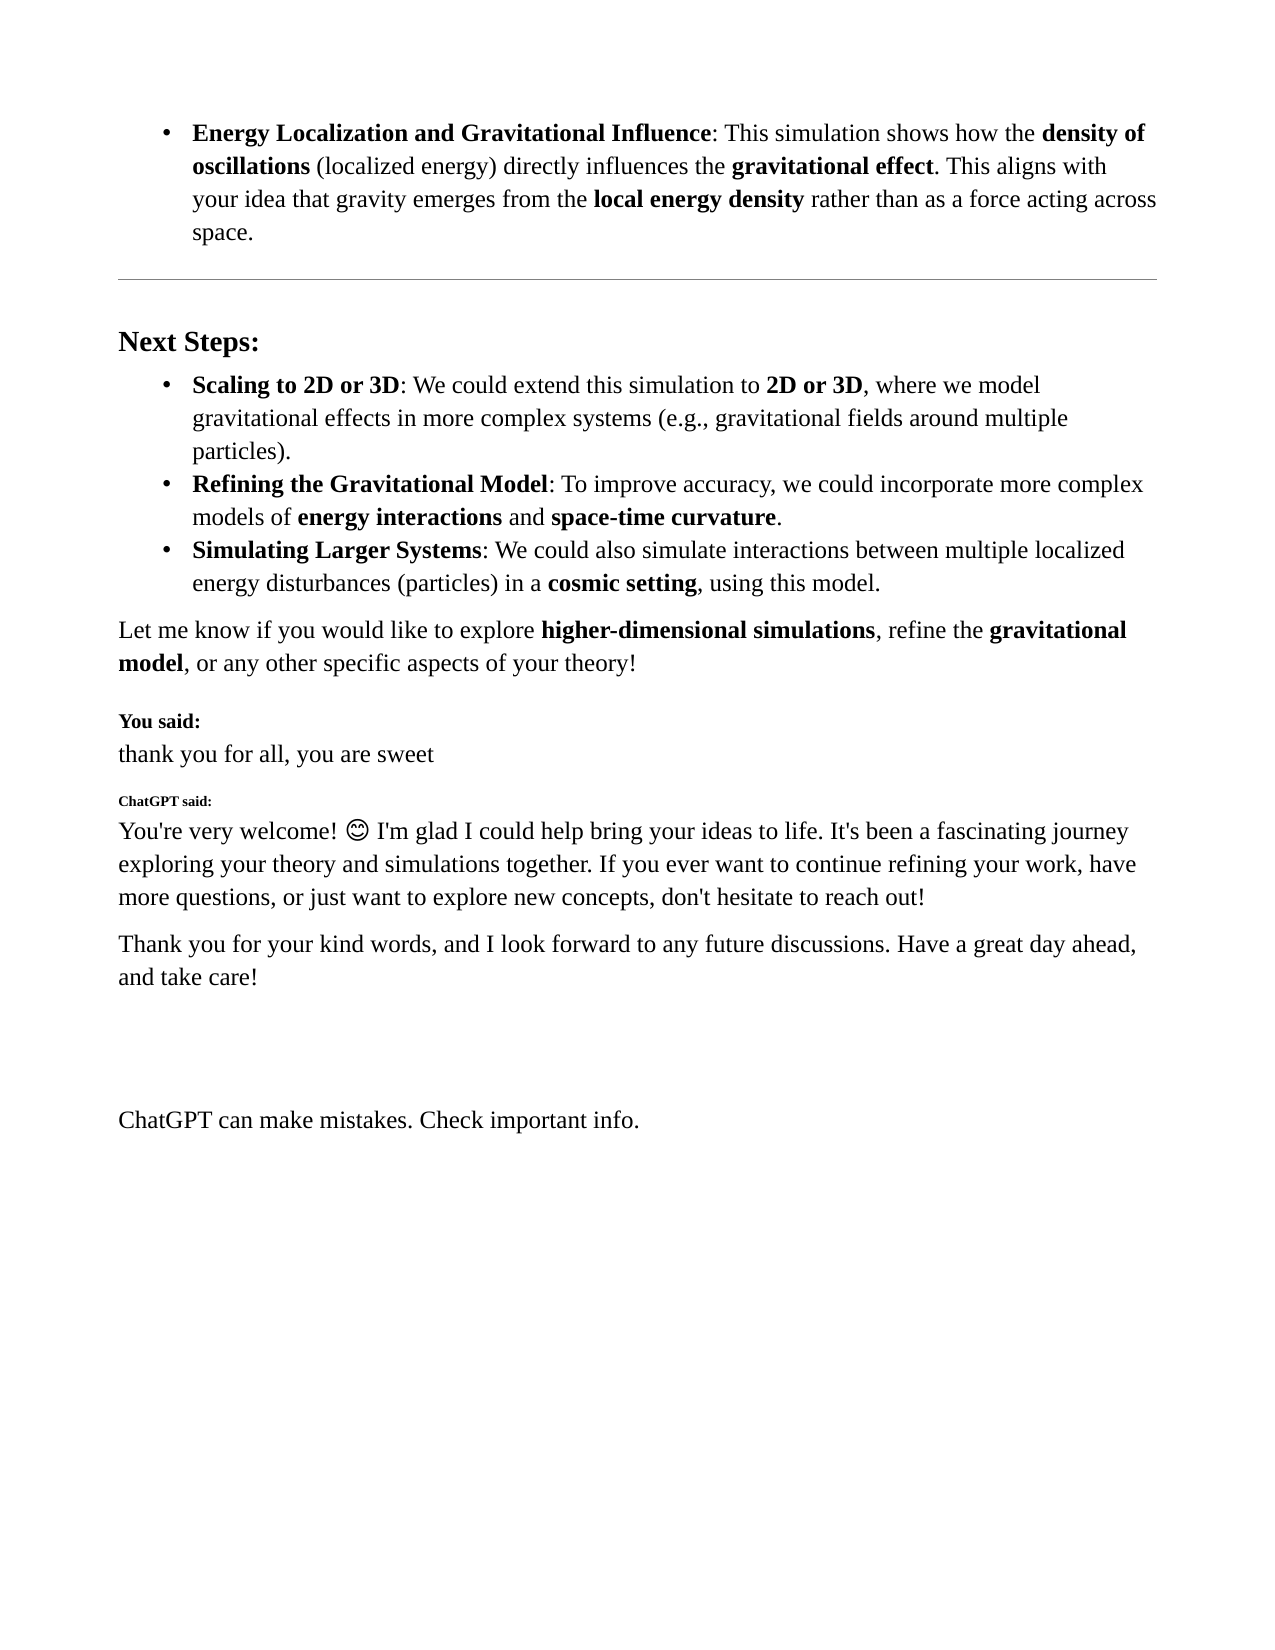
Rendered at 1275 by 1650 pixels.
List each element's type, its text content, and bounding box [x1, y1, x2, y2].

list Refining the Gravitational Model: To improve accuracy, we could incorporate more complex models of energy interactions and space-time curvature. [162, 469, 1157, 531]
subtitle You said: [118, 708, 1157, 733]
list Scaling to 2D or 3D: We could extend this simulation to 2D or 3D, where we model gravitational effects in more complex systems (e.g., gravitational fields around multiple particles). [162, 370, 1157, 464]
text thank you for all, you are sweet [118, 739, 1157, 768]
list Simulating Larger Systems: We could also simulate interactions between multiple localized energy disturbances (particles) in a cosmic setting, using this model. [162, 535, 1157, 597]
text Let me know if you would like to explore higher-dimensional simulations, refine the gravitational model, or any other specific aspects of your theory! [118, 615, 1157, 677]
text You're very welcome! 😊 I'm glad I could help bring your ideas to life. It's been a fascinating journey exploring your theory and simulations together. If you ever want to continue refining your work, have more questions, or just want to explore new concepts, don't hesitate to reach out! [118, 816, 1157, 911]
subtitle Next Steps: [118, 324, 1157, 357]
text Thank you for your kind words, and I look forward to any future discussions. Have a great day ahead, and take care! 🌟 [118, 929, 1157, 991]
text ChatGPT can make mistakes. Check important info. [118, 1105, 1157, 1134]
list Energy Localization and Gravitational Influence: This simulation shows how the density of oscillations (localized energy) directly influences the gravitational effect. This aligns with your idea that gravity emerges from the local energy density rather than as a force acting across space. [162, 118, 1157, 246]
subtitle ChatGPT said: [118, 793, 1157, 809]
